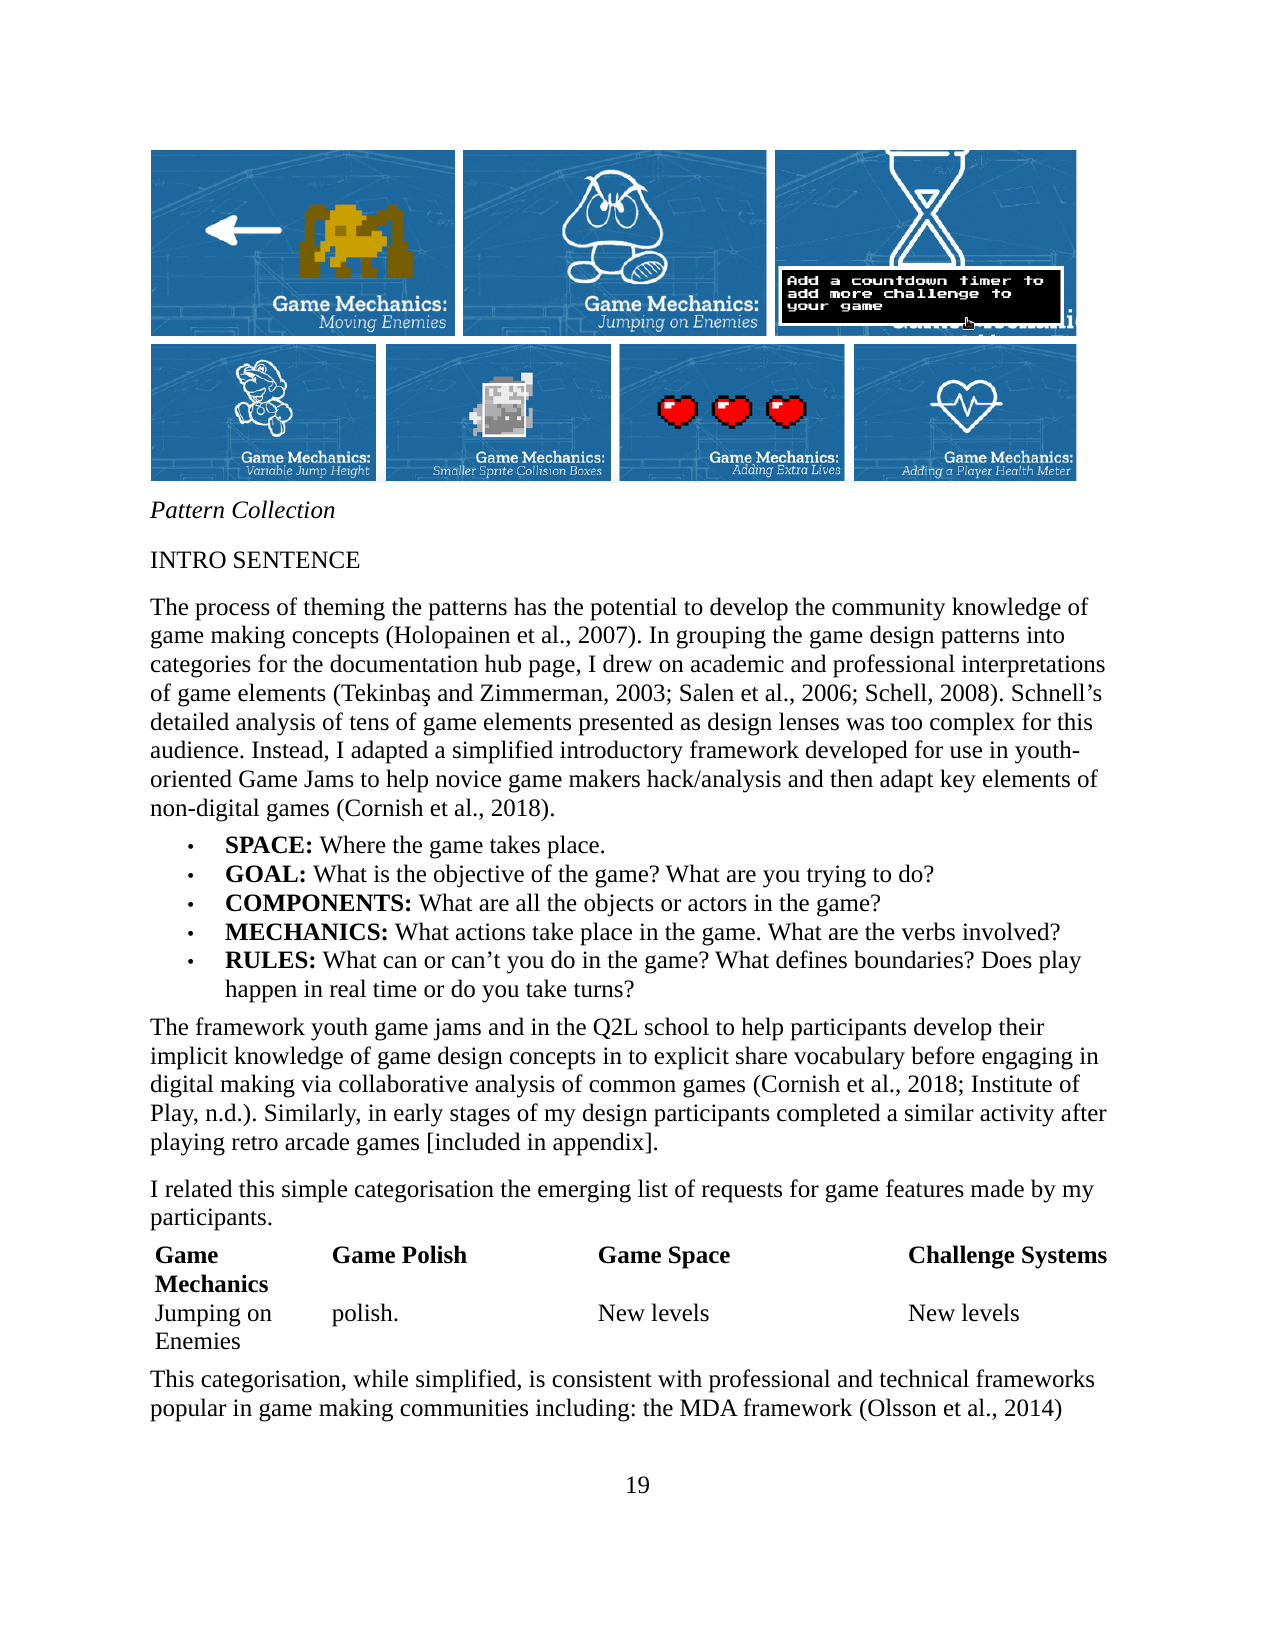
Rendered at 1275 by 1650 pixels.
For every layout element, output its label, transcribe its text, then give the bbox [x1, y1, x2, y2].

list COMPONENTS: What are all the objects or actors in the game? [187, 888, 1125, 917]
table_cell polish. [327, 1298, 593, 1355]
list MECHANICS: What actions take place in the game. What are the verbs involved? [187, 917, 1125, 946]
picture [150, 150, 1077, 483]
table_cell New levels [593, 1298, 903, 1355]
list RULES: What can or can’t you do in the game? What defines boundaries? Does play happen in real time or do you take turns? [187, 946, 1125, 1003]
text INTRO SENTENCE [150, 545, 1125, 574]
table_header Game Space [593, 1240, 903, 1298]
text Pattern Collection [150, 495, 1125, 523]
text The process of theming the patterns has the potential to develop the community knowledge of game making concepts (Holopainen et al., 2007). In grouping the game design patterns into categories for the documentation hub page, I drew on academic and professional interpretations of game elements (Tekinbaş and Zimmerman, 2003; Salen et al., 2006; Schell, 2008). Schnell’s detailed analysis of tens of game elements presented as design lenses was too complex for this audience. Instead, I adapted a simplified introductory framework developed for use in youth-oriented Game Jams to help novice game makers hack/analysis and then adapt key elements of non-digital games (Cornish et al., 2018). [150, 592, 1125, 822]
list SPACE: Where the game takes place. [187, 831, 1125, 859]
text This categorisation, while simplified, is consistent with professional and technical frameworks popular in game making communities including: the MDA framework (Olsson et al., 2014) [150, 1364, 1125, 1422]
text I related this simple categorisation the emerging list of requests for game features made by my participants. [150, 1174, 1125, 1231]
table_header Challenge Systems [903, 1240, 1125, 1298]
list GOAL: What is the objective of the game? What are you trying to do? [187, 859, 1125, 888]
text The framework youth game jams and in the Q2L school to help participants develop their implicit knowledge of game design concepts in to explicit share vocabulary before engaging in digital making via collaborative analysis of common games (Cornish et al., 2018; Institute of Play, n.d.). Similarly, in early stages of my design participants completed a similar activity after playing retro arcade games [included in appendix]. [150, 1012, 1125, 1156]
table_cell New levels [903, 1298, 1125, 1355]
table_header Game Polish [327, 1240, 593, 1298]
table_header Game Mechanics [150, 1240, 327, 1298]
table_cell Jumping on Enemies [150, 1298, 327, 1355]
